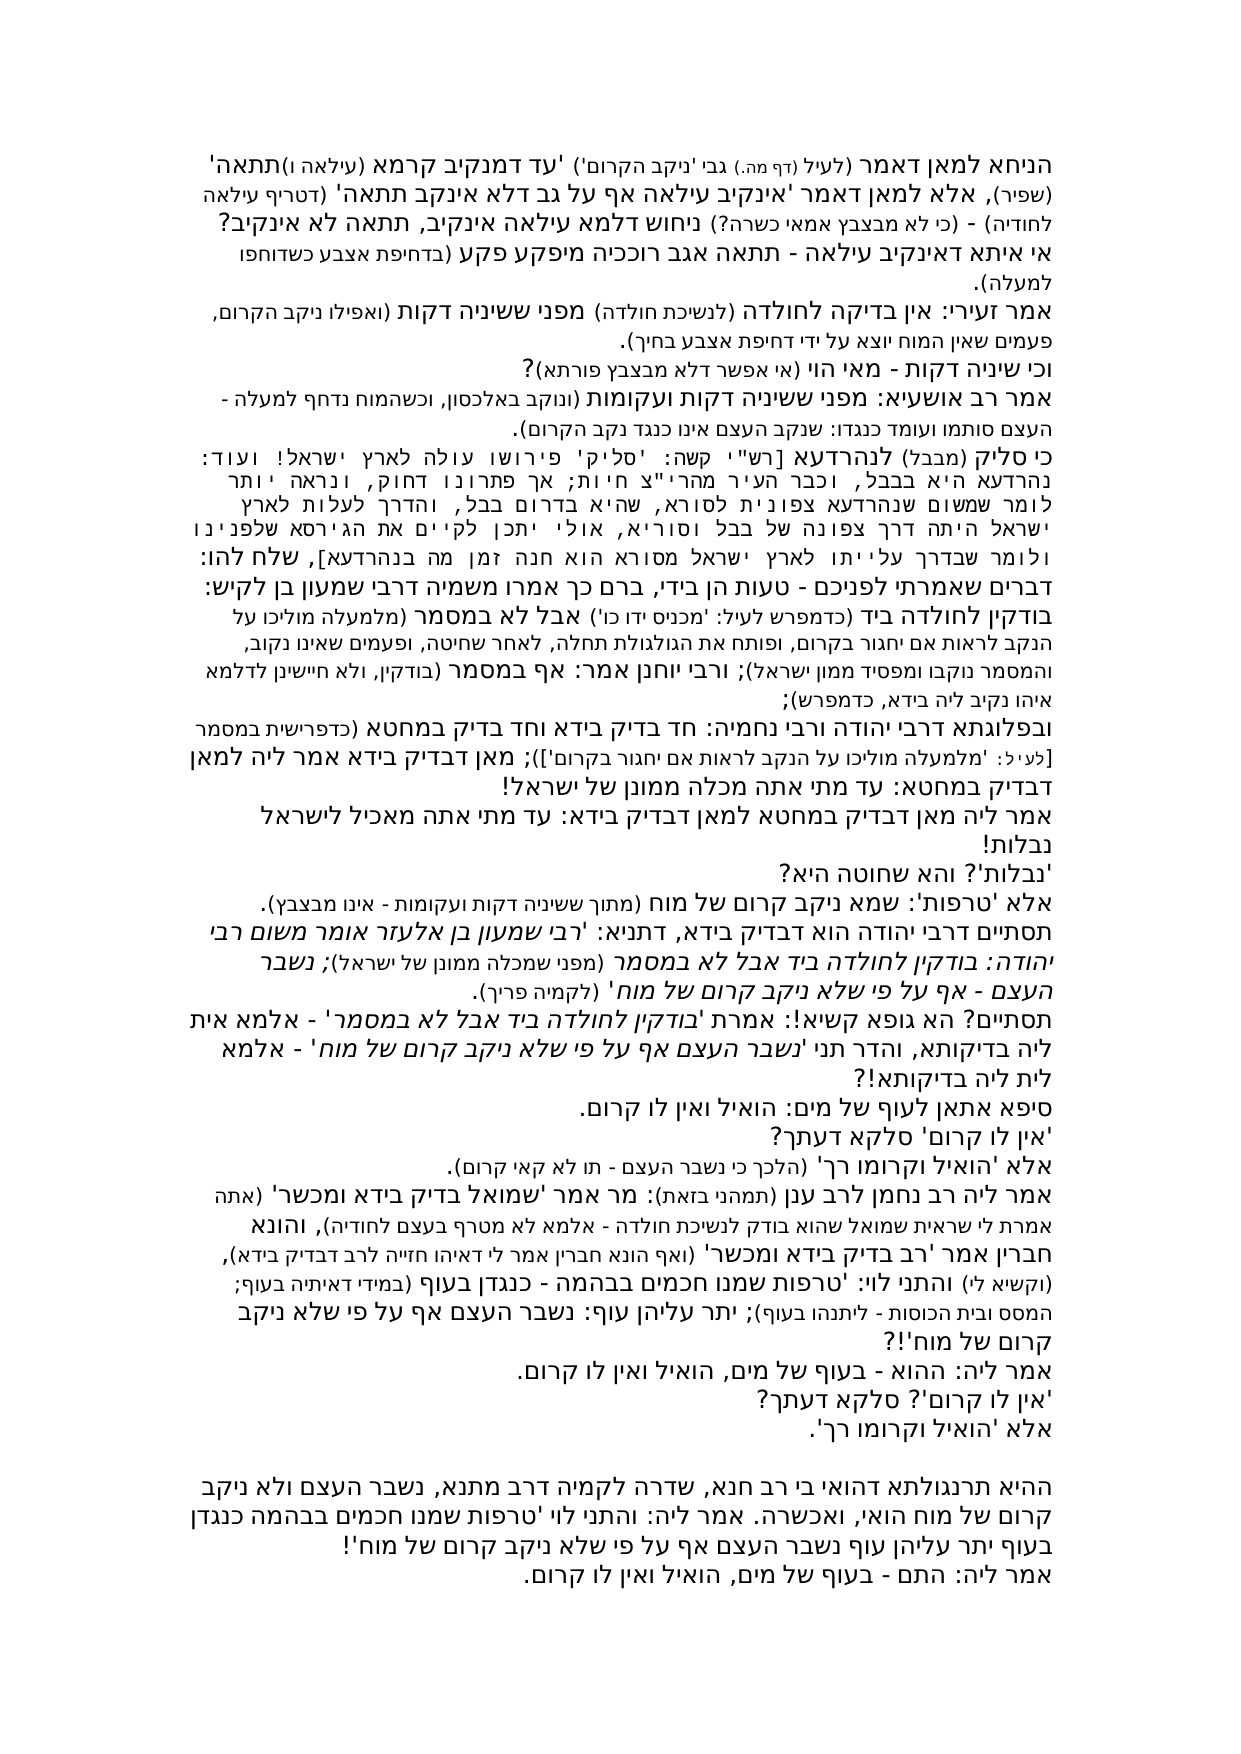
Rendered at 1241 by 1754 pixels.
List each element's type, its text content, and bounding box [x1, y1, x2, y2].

text אמר ליה רב נחמן לרב ענן (תמהני בזאת): מר אמר 'שמואל בדיק בידא ומכשר' (אתה אמרת לי שראית שמואל שהוא בודק לנשיכת חולדה - אלמא לא מטרף בעצם לחודיה), והונא חברין אמר 'רב בדיק בידא ומכשר' (ואף הונא חברין אמר לי דאיהו חזייה לרב דבדיק בידא), (וקשיא לי) והתני לוי: 'טרפות שמנו חכמים בבהמה - כנגדן בעוף (במידי דאיתיה בעוף; המסס ובית הכוסות - ליתנהו בעוף); יתר עליהן עוף: נשבר העצם אף על פי שלא ניקב קרום של מוח'!? [187, 1181, 1053, 1356]
text ובפלוגתא דרבי יהודה ורבי נחמיה: חד בדיק בידא וחד בדיק במחטא (כדפרישית במסמר [לעיל: 'מלמעלה מוליכו על הנקב לראות אם יחגור בקרום']); מאן דבדיק בידא אמר ליה למאן דבדיק במחטא: עד מתי אתה מכלה ממונן של ישראל! [187, 713, 1053, 801]
text אלא 'הואיל וקרומו רך' (הלכך כי נשבר העצם - תו לא קאי קרום). [187, 1151, 1053, 1181]
text ההיא תרנגולתא דהואי בי רב חנא, שדרה לקמיה דרב מתנא, נשבר העצם ולא ניקב קרום של מוח הואי, ואכשרה. אמר ליה: והתני לוי 'טרפות שמנו חכמים בבהמה כנגדן בעוף יתר עליהן עוף נשבר העצם אף על פי שלא ניקב קרום של מוח'! [187, 1472, 1053, 1560]
text הניחא למאן דאמר (לעיל (דף מה.) גבי 'ניקב הקרום') 'עד דמנקיב קרמא (עילאה ו)תתאה' (שפיר), אלא למאן דאמר 'אינקיב עילאה אף על גב דלא אינקב תתאה' (דטריף עילאה לחודיה) - (כי לא מבצבץ אמאי כשרה?) ניחוש דלמא עילאה אינקיב, תתאה לא אינקיב? [187, 150, 1053, 238]
text אלא 'הואיל וקרומו רך'. [187, 1414, 1053, 1443]
text אלא 'טרפות': שמא ניקב קרום של מוח (מתוך ששיניה דקות ועקומות - אינו מבצבץ). [187, 888, 1053, 918]
text אמר רב אושעיא: מפני ששיניה דקות ועקומות (ונוקב באלכסון, וכשהמוח נדחף למעלה - העצם סותמו ועומד כנגדו: שנקב העצם אינו כנגד נקב הקרום). [187, 383, 1053, 442]
text 'אין לו קרום'? סלקא דעתך? [187, 1385, 1053, 1414]
text וכי שיניה דקות - מאי הוי (אי אפשר דלא מבצבץ פורתא)? [187, 354, 1053, 383]
text סיפא אתאן לעוף של מים: הואיל ואין לו קרום. [187, 1093, 1053, 1122]
text 'נבלות'? והא שחוטה היא? [187, 859, 1053, 888]
text תסתיים? הא גופא קשיא!: אמרת 'בודקין לחולדה ביד אבל לא במסמר' - אלמא אית ליה בדיקותא, והדר תני 'נשבר העצם אף על פי שלא ניקב קרום של מוח' - אלמא לית ליה בדיקותא!? [187, 1005, 1053, 1093]
text תסתיים דרבי יהודה הוא דבדיק בידא, דתניא: 'רבי שמעון בן אלעזר אומר משום רבי יהודה: בודקין לחולדה ביד אבל לא במסמר (מפני שמכלה ממונן של ישראל); נשבר העצם - אף על פי שלא ניקב קרום של מוח' (לקמיה פריך). [187, 918, 1053, 1005]
text אמר זעירי: אין בדיקה לחולדה (לנשיכת חולדה) מפני ששיניה דקות (ואפילו ניקב הקרום, פעמים שאין המוח יוצא על ידי דחיפת אצבע בחיך). [187, 296, 1053, 354]
text אמר ליה: התם - בעוף של מים, הואיל ואין לו קרום. [187, 1560, 1053, 1589]
text 'אין לו קרום' סלקא דעתך? [187, 1122, 1053, 1151]
text אמר ליה מאן דבדיק במחטא למאן דבדיק בידא: עד מתי אתה מאכיל לישראל נבלות! [187, 801, 1053, 859]
text כי סליק (מבבל) לנהרדעא [רש"י קשה: 'סליק' פירושו עולה לארץ ישראל! ועוד: נהרדעא היא בבבל, וכבר העיר מהרי"צ חיות; אך פתרונו דחוק, ונראה יותר לומר שמשום שנהרדעא צפונית לסורא, שהיא בדרום בבל, והדרך לעלות לארץ ישראל היתה דרך צפונה של בבל וסוריא, אולי יתכן לקיים את הגירסא שלפנינו ולומר שבדרך עלייתו לארץ ישראל מסורא הוא חנה זמן מה בנהרדעא], שלח להו: דברים שאמרתי לפניכם - טעות הן בידי, ברם כך אמרו משמיה דרבי שמעון בן לקיש: בודקין לחולדה ביד (כדמפרש לעיל: 'מכניס ידו כו') אבל לא במסמר (מלמעלה מוליכו על הנקב לראות אם יחגור בקרום, ופותח את הגולגולת תחלה, לאחר שחיטה, ופעמים שאינו נקוב, והמסמר נוקבו ומפסיד ממון ישראל); ורבי יוחנן אמר: אף במסמר (בודקין, ולא חיישינן לדלמא איהו נקיב ליה בידא, כדמפרש); [187, 442, 1053, 713]
text אי איתא דאינקיב עילאה - תתאה אגב רוככיה מיפקע פקע (בדחיפת אצבע כשדוחפו למעלה). [187, 238, 1053, 296]
text אמר ליה: ההוא - בעוף של מים, הואיל ואין לו קרום. [187, 1356, 1053, 1385]
